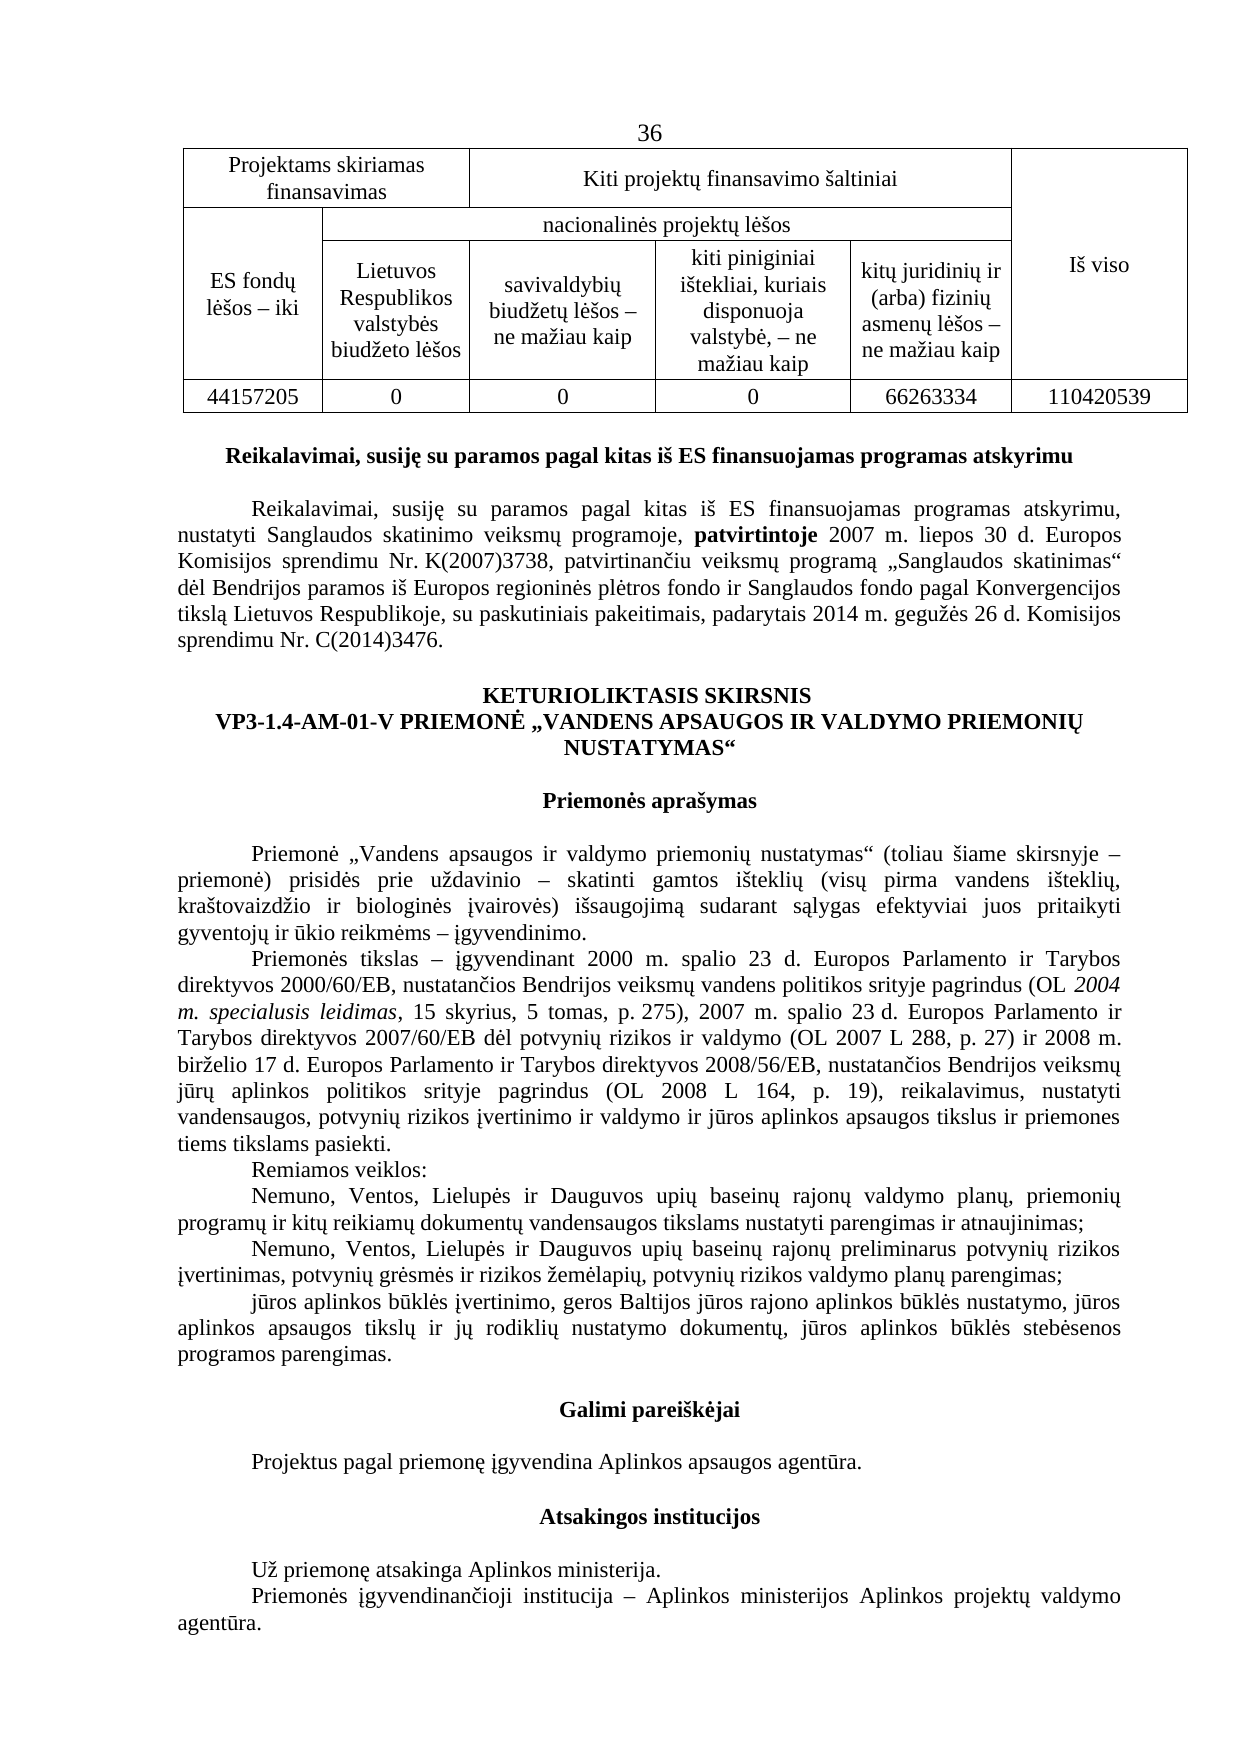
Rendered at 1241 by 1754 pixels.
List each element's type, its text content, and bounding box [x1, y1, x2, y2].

text Atsakingos institucijos [177, 1503, 1122, 1530]
text Nemuno, Ventos, Lielupės ir Dauguvos upių baseinų rajonų valdymo planų, priemonių programų ir kitų reikiamų dokumentų vandensaugos tikslams nustatyti parengimas ir atnaujinimas; [177, 1182, 1122, 1235]
table_cell kitų juridinių ir (arba) fizinių asmenų lėšos – ne mažiau kaip [851, 241, 1011, 379]
table_header Projektams skiriamas finansavimas [184, 149, 469, 207]
text Remiamos veiklos: [177, 1156, 1122, 1182]
table_cell nacionalinės projektų lėšos [323, 208, 1011, 240]
table_cell 66263334 [851, 380, 1011, 412]
table_cell 0 [656, 380, 850, 412]
text Galimi pareiškėjai [177, 1396, 1122, 1422]
table_cell 0 [470, 380, 655, 412]
table_cell savivaldybių biudžetų lėšos – ne mažiau kaip [470, 241, 655, 379]
text Reikalavimai, susiję su paramos pagal kitas iš ES finansuojamas programas atskyrimu, nustatyti Sanglaudos skatinimo veiksmų programoje, patvirtintoje 2007 m. liepos 30 d. Europos Komisijos sprendimu Nr. K(2007)3738, patvirtinančiu veiksmų programą „Sanglaudos skatinimas“ dėl Bendrijos paramos iš Europos regioninės plėtros fondo ir Sanglaudos fondo pagal Konvergencijos tikslą Lietuvos Respublikoje, su paskutiniais pakeitimais, padarytais 2014 m. gegužės 26 d. Komisijos sprendimu Nr. C(2014)3476. [177, 495, 1122, 653]
text jūros aplinkos būklės įvertinimo, geros Baltijos jūros rajono aplinkos būklės nustatymo, jūros aplinkos apsaugos tikslų ir jų rodiklių nustatymo dokumentų, jūros aplinkos būklės stebėsenos programos parengimas. [177, 1288, 1122, 1367]
text Priemonės įgyvendinančioji institucija – Aplinkos ministerijos Aplinkos projektų valdymo agentūra. [177, 1582, 1122, 1635]
table_cell Lietuvos Respublikos valstybės biudžeto lėšos [323, 241, 469, 379]
text Priemonės tikslas – įgyvendinant 2000 m. spalio 23 d. Europos Parlamento ir Tarybos direktyvos 2000/60/EB, nustatančios Bendrijos veiksmų vandens politikos srityje pagrindus (OL 2004 m. specialusis leidimas, 15 skyrius, 5 tomas, p. 275), 2007 m. spalio 23 d. Europos Parlamento ir Tarybos direktyvos 2007/60/EB dėl potvynių rizikos ir valdymo (OL 2007 L 288, p. 27) ir 2008 m. birželio 17 d. Europos Parlamento ir Tarybos direktyvos 2008/56/EB, nustatančios Bendrijos veiksmų jūrų aplinkos politikos srityje pagrindus (OL 2008 L 164, p. 19), reikalavimus, nustatyti vandensaugos, potvynių rizikos įvertinimo ir valdymo ir jūros aplinkos apsaugos tikslus ir priemones tiems tikslams pasiekti. [177, 945, 1122, 1156]
table_cell 110420539 [1012, 380, 1187, 412]
text Reikalavimai, susiję su paramos pagal kitas iš ES finansuojamas programas atskyrimu [177, 442, 1122, 468]
table_cell 0 [323, 380, 469, 412]
text Projektus pagal priemonę įgyvendina Aplinkos apsaugos agentūra. [177, 1448, 1122, 1475]
table_header Iš viso [1012, 149, 1187, 379]
text Nemuno, Ventos, Lielupės ir Dauguvos upių baseinų rajonų preliminarus potvynių rizikos įvertinimas, potvynių grėsmės ir rizikos žemėlapių, potvynių rizikos valdymo planų parengimas; [177, 1235, 1122, 1288]
table_cell kiti piniginiai ištekliai, kuriais disponuoja valstybė, – ne mažiau kaip [656, 241, 850, 379]
text Priemonės aprašymas [177, 787, 1122, 813]
text VP3-1.4-AM-01-V PRIEMONĖ „VANDENS APSAUGOS IR VALDYMO PRIEMONIŲ NUSTATYMAS“ [177, 708, 1122, 761]
text Už priemonę atsakinga Aplinkos ministerija. [177, 1556, 1122, 1582]
table_cell 44157205 [184, 380, 322, 412]
text Priemonė „Vandens apsaugos ir valdymo priemonių nustatymas“ (toliau šiame skirsnyje – priemonė) prisidės prie uždavinio – skatinti gamtos išteklių (visų pirma vandens išteklių, kraštovaizdžio ir biologinės įvairovės) išsaugojimą sudarant sąlygas efektyviai juos pritaikyti gyventojų ir ūkio reikmėms – įgyvendinimo. [177, 840, 1122, 945]
table_header Kiti projektų finansavimo šaltiniai [470, 149, 1011, 207]
table_cell ES fondų lėšos – iki [184, 208, 322, 379]
text KETURIOLIKTASIS sKIRSNIS [177, 682, 1122, 708]
